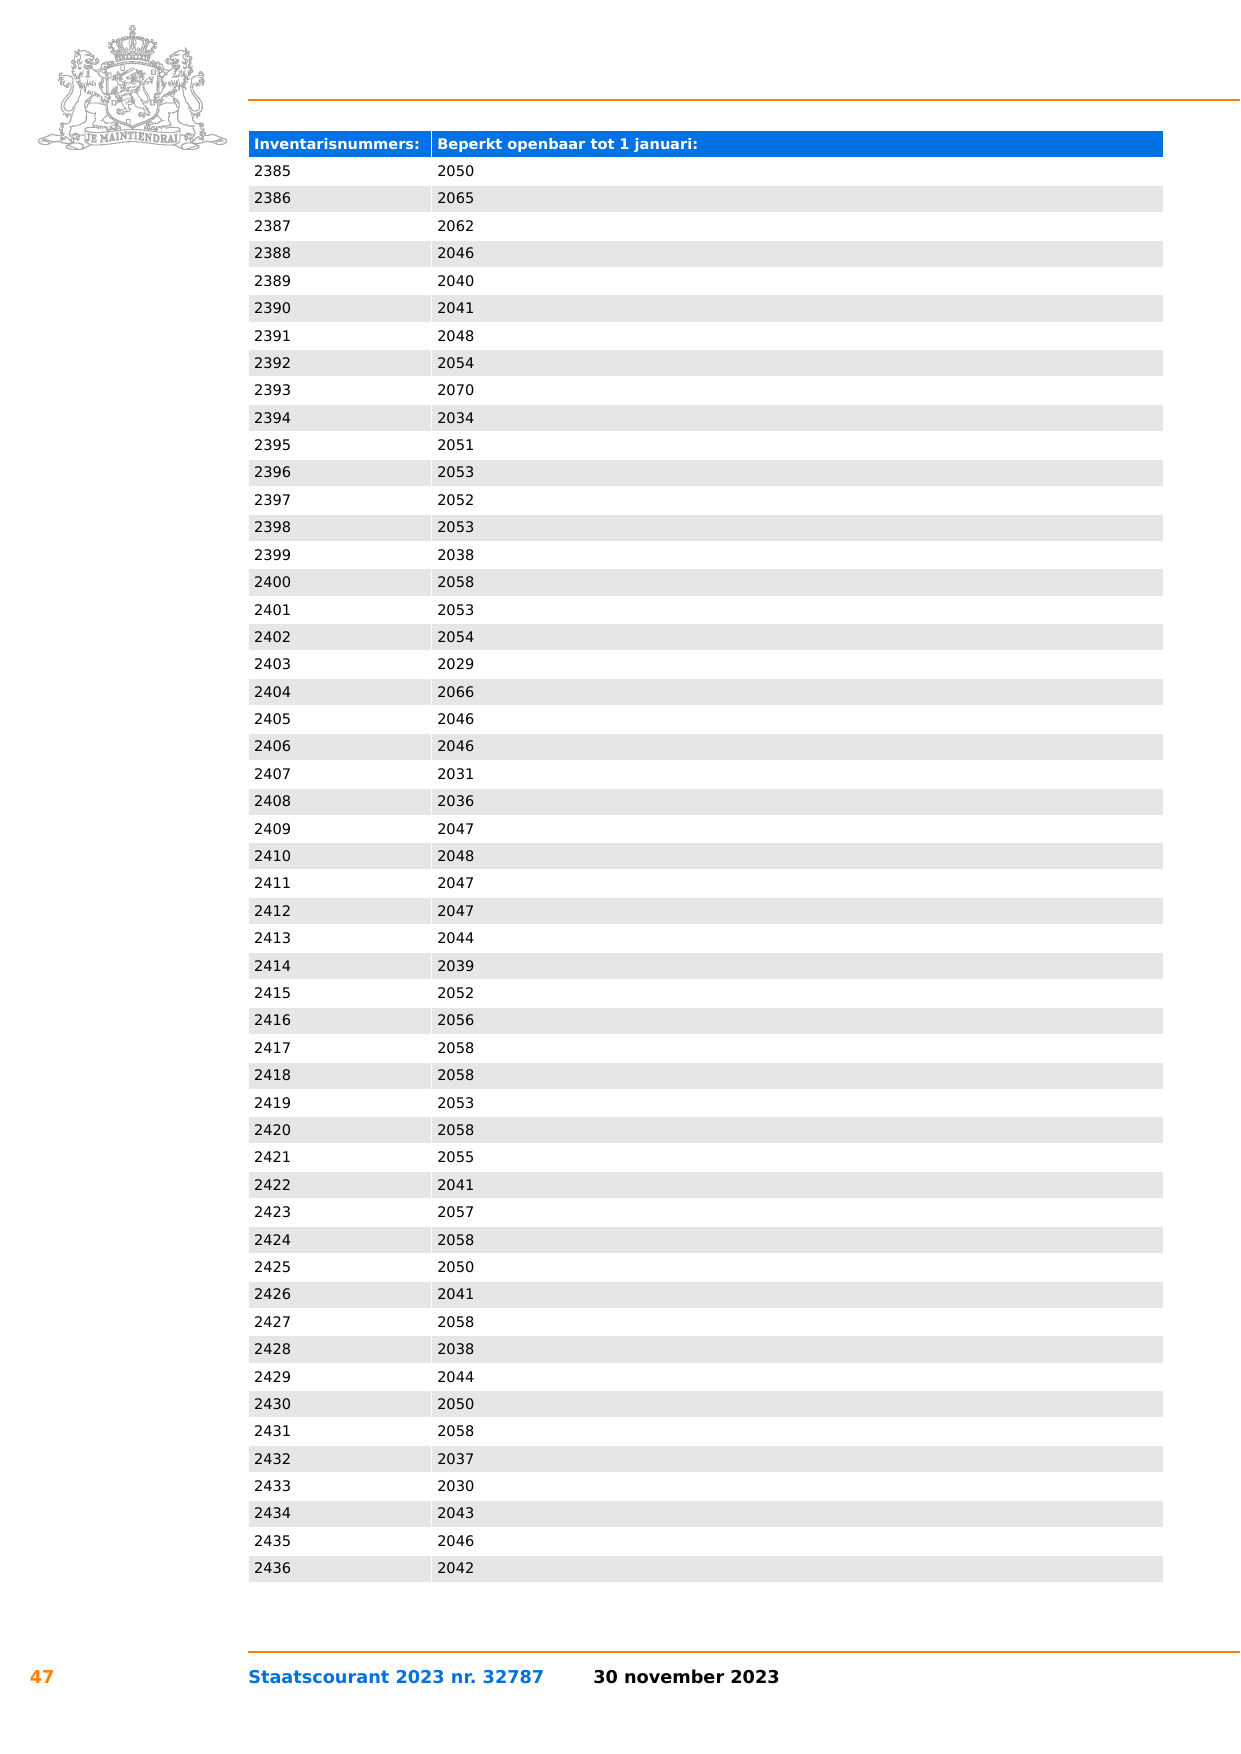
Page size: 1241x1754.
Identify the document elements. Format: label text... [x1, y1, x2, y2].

table_cell 2396 [249, 460, 431, 486]
table_cell 2407 [249, 761, 431, 787]
table_cell 2390 [249, 295, 431, 322]
table_cell 2031 [432, 761, 1163, 787]
table_cell 2409 [249, 816, 431, 842]
table_cell 2038 [432, 1336, 1163, 1363]
table_cell 2428 [249, 1336, 431, 1363]
table_cell 2388 [249, 241, 431, 267]
table_cell 2411 [249, 871, 431, 897]
table_cell 2047 [432, 871, 1163, 897]
table_cell 2053 [432, 460, 1163, 486]
table_cell 2042 [432, 1556, 1163, 1582]
table_cell 2427 [249, 1309, 431, 1335]
table_cell 2387 [249, 213, 431, 239]
table_cell 2044 [432, 925, 1163, 952]
table_cell 2058 [432, 1227, 1163, 1253]
table_cell 2058 [432, 1117, 1163, 1143]
table_cell 2048 [432, 323, 1163, 349]
table_cell 2050 [432, 158, 1163, 185]
table_cell 2066 [432, 679, 1163, 705]
table_cell 2392 [249, 350, 431, 376]
table_cell 2048 [432, 843, 1163, 869]
table_cell 2040 [432, 268, 1163, 294]
table_cell 2414 [249, 953, 431, 979]
table_cell 2395 [249, 432, 431, 459]
table_cell 2058 [432, 1309, 1163, 1335]
picture [38, 25, 227, 150]
table_cell 2053 [432, 515, 1163, 541]
table_cell 2062 [432, 213, 1163, 239]
table_cell 2041 [432, 295, 1163, 322]
table_cell 2425 [249, 1254, 431, 1281]
table_cell 2054 [432, 350, 1163, 376]
table_cell 2416 [249, 1008, 431, 1034]
table_cell 2406 [249, 734, 431, 760]
table_cell 2433 [249, 1473, 431, 1500]
table_cell 2434 [249, 1501, 431, 1527]
table_cell 2401 [249, 597, 431, 623]
table_cell 2436 [249, 1556, 431, 1582]
table_cell 2420 [249, 1117, 431, 1143]
table_cell 2051 [432, 432, 1163, 459]
table_cell 2058 [432, 1419, 1163, 1445]
table_cell 2421 [249, 1145, 431, 1171]
table_cell 2038 [432, 542, 1163, 568]
table_cell 2386 [249, 186, 431, 212]
table_cell 2400 [249, 569, 431, 596]
table_cell 2058 [432, 569, 1163, 596]
table_header Inventarisnummers: [249, 131, 431, 157]
table_cell 2050 [432, 1391, 1163, 1417]
table_header Beperkt openbaar tot 1 januari: [432, 131, 1163, 157]
table_cell 2431 [249, 1419, 431, 1445]
table_cell 2389 [249, 268, 431, 294]
table_cell 2070 [432, 378, 1163, 404]
table_cell 2046 [432, 241, 1163, 267]
table_cell 2399 [249, 542, 431, 568]
table_cell 2393 [249, 378, 431, 404]
table_cell 2039 [432, 953, 1163, 979]
table_cell 2435 [249, 1528, 431, 1554]
table_cell 2424 [249, 1227, 431, 1253]
table_cell 2053 [432, 1090, 1163, 1116]
table_cell 2046 [432, 734, 1163, 760]
table_cell 2432 [249, 1446, 431, 1472]
table_cell 2036 [432, 789, 1163, 815]
table_cell 2413 [249, 925, 431, 952]
table_cell 2052 [432, 487, 1163, 513]
table_cell 2058 [432, 1035, 1163, 1061]
table_cell 2430 [249, 1391, 431, 1417]
table_cell 2398 [249, 515, 431, 541]
table_cell 2394 [249, 405, 431, 431]
table_cell 2046 [432, 1528, 1163, 1554]
table_cell 2041 [432, 1282, 1163, 1308]
table_cell 2047 [432, 816, 1163, 842]
table_cell 2052 [432, 980, 1163, 1007]
table_cell 2418 [249, 1063, 431, 1089]
table_cell 2044 [432, 1364, 1163, 1390]
table_cell 2030 [432, 1473, 1163, 1500]
table_cell 2417 [249, 1035, 431, 1061]
table_cell 2410 [249, 843, 431, 869]
table_cell 2423 [249, 1199, 431, 1226]
table_cell 2405 [249, 706, 431, 733]
table_cell 2050 [432, 1254, 1163, 1281]
table_cell 2034 [432, 405, 1163, 431]
table_cell 2047 [432, 898, 1163, 924]
table_cell 2404 [249, 679, 431, 705]
table_cell 2029 [432, 651, 1163, 678]
table_cell 2426 [249, 1282, 431, 1308]
table_cell 2429 [249, 1364, 431, 1390]
table_cell 2065 [432, 186, 1163, 212]
table_cell 2422 [249, 1172, 431, 1198]
table_cell 2415 [249, 980, 431, 1007]
table_cell 2397 [249, 487, 431, 513]
table_cell 2391 [249, 323, 431, 349]
table_cell 2403 [249, 651, 431, 678]
table_cell 2056 [432, 1008, 1163, 1034]
table_cell 2055 [432, 1145, 1163, 1171]
table_cell 2058 [432, 1063, 1163, 1089]
table_cell 2041 [432, 1172, 1163, 1198]
table_cell 2037 [432, 1446, 1163, 1472]
table_cell 2054 [432, 624, 1163, 650]
table_cell 2385 [249, 158, 431, 185]
table_cell 2043 [432, 1501, 1163, 1527]
table_cell 2412 [249, 898, 431, 924]
table_cell 2408 [249, 789, 431, 815]
table_cell 2402 [249, 624, 431, 650]
table_cell 2419 [249, 1090, 431, 1116]
table_cell 2053 [432, 597, 1163, 623]
table_cell 2057 [432, 1199, 1163, 1226]
table_cell 2046 [432, 706, 1163, 733]
